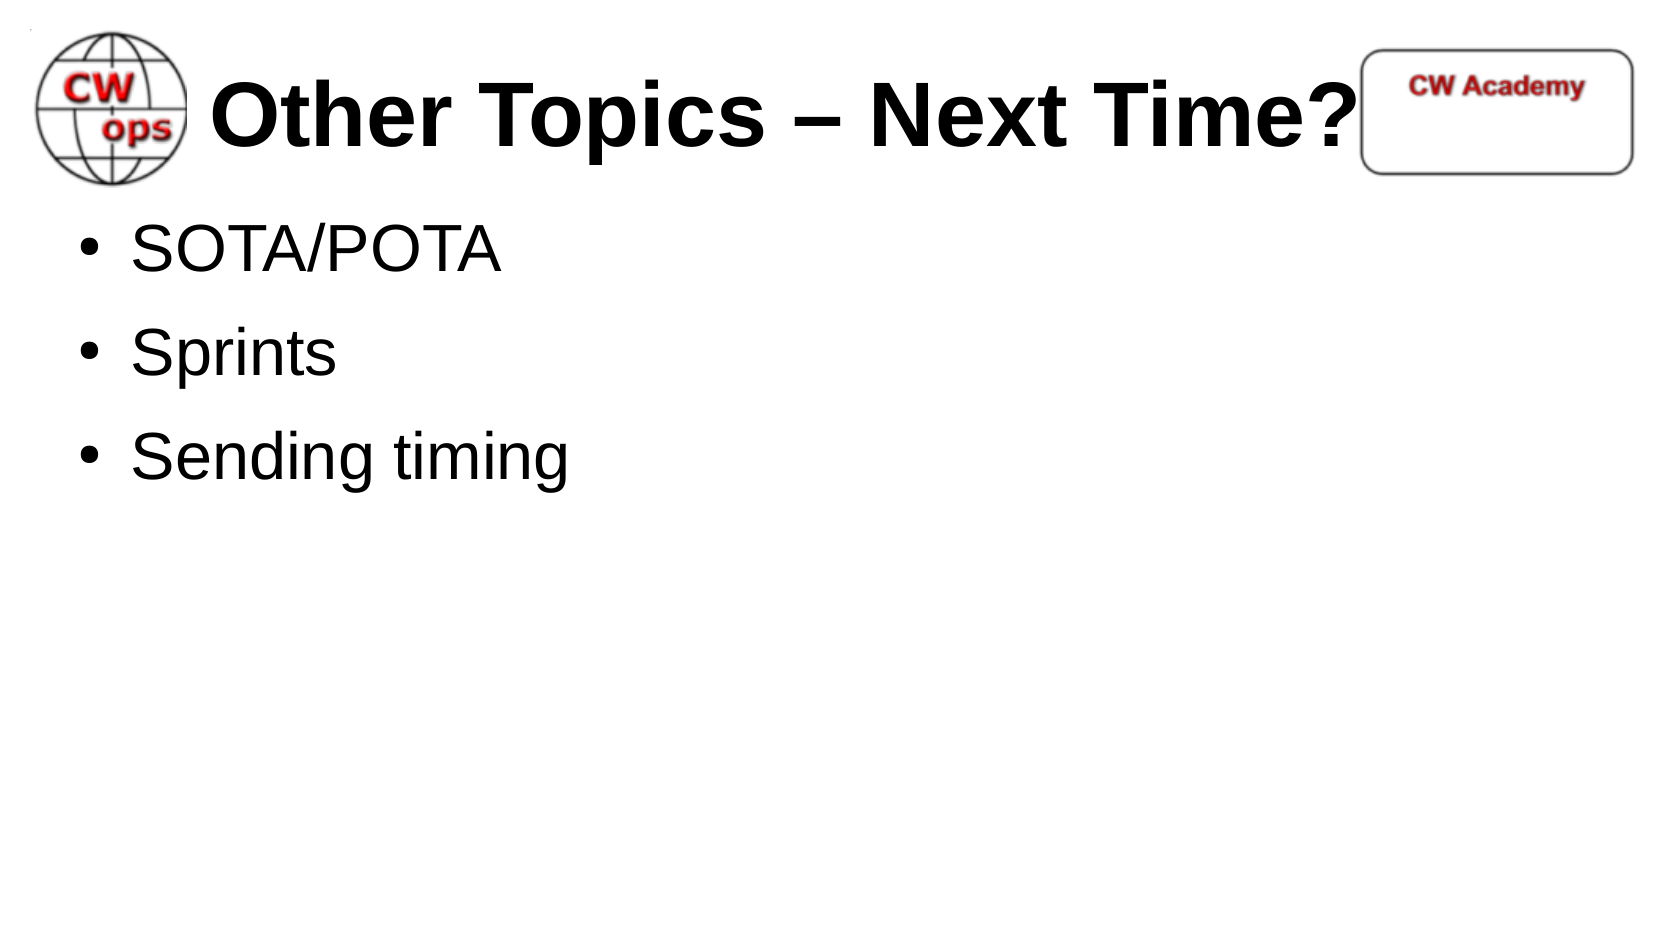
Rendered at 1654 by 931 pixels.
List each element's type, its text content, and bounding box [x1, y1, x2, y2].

picture [30, 29, 187, 180]
list SOTA/POTA Sprints Sending timing [60, 210, 1549, 901]
title Other Topics – Next Time? [41, 37, 1531, 193]
picture [1531, 37, 1640, 186]
